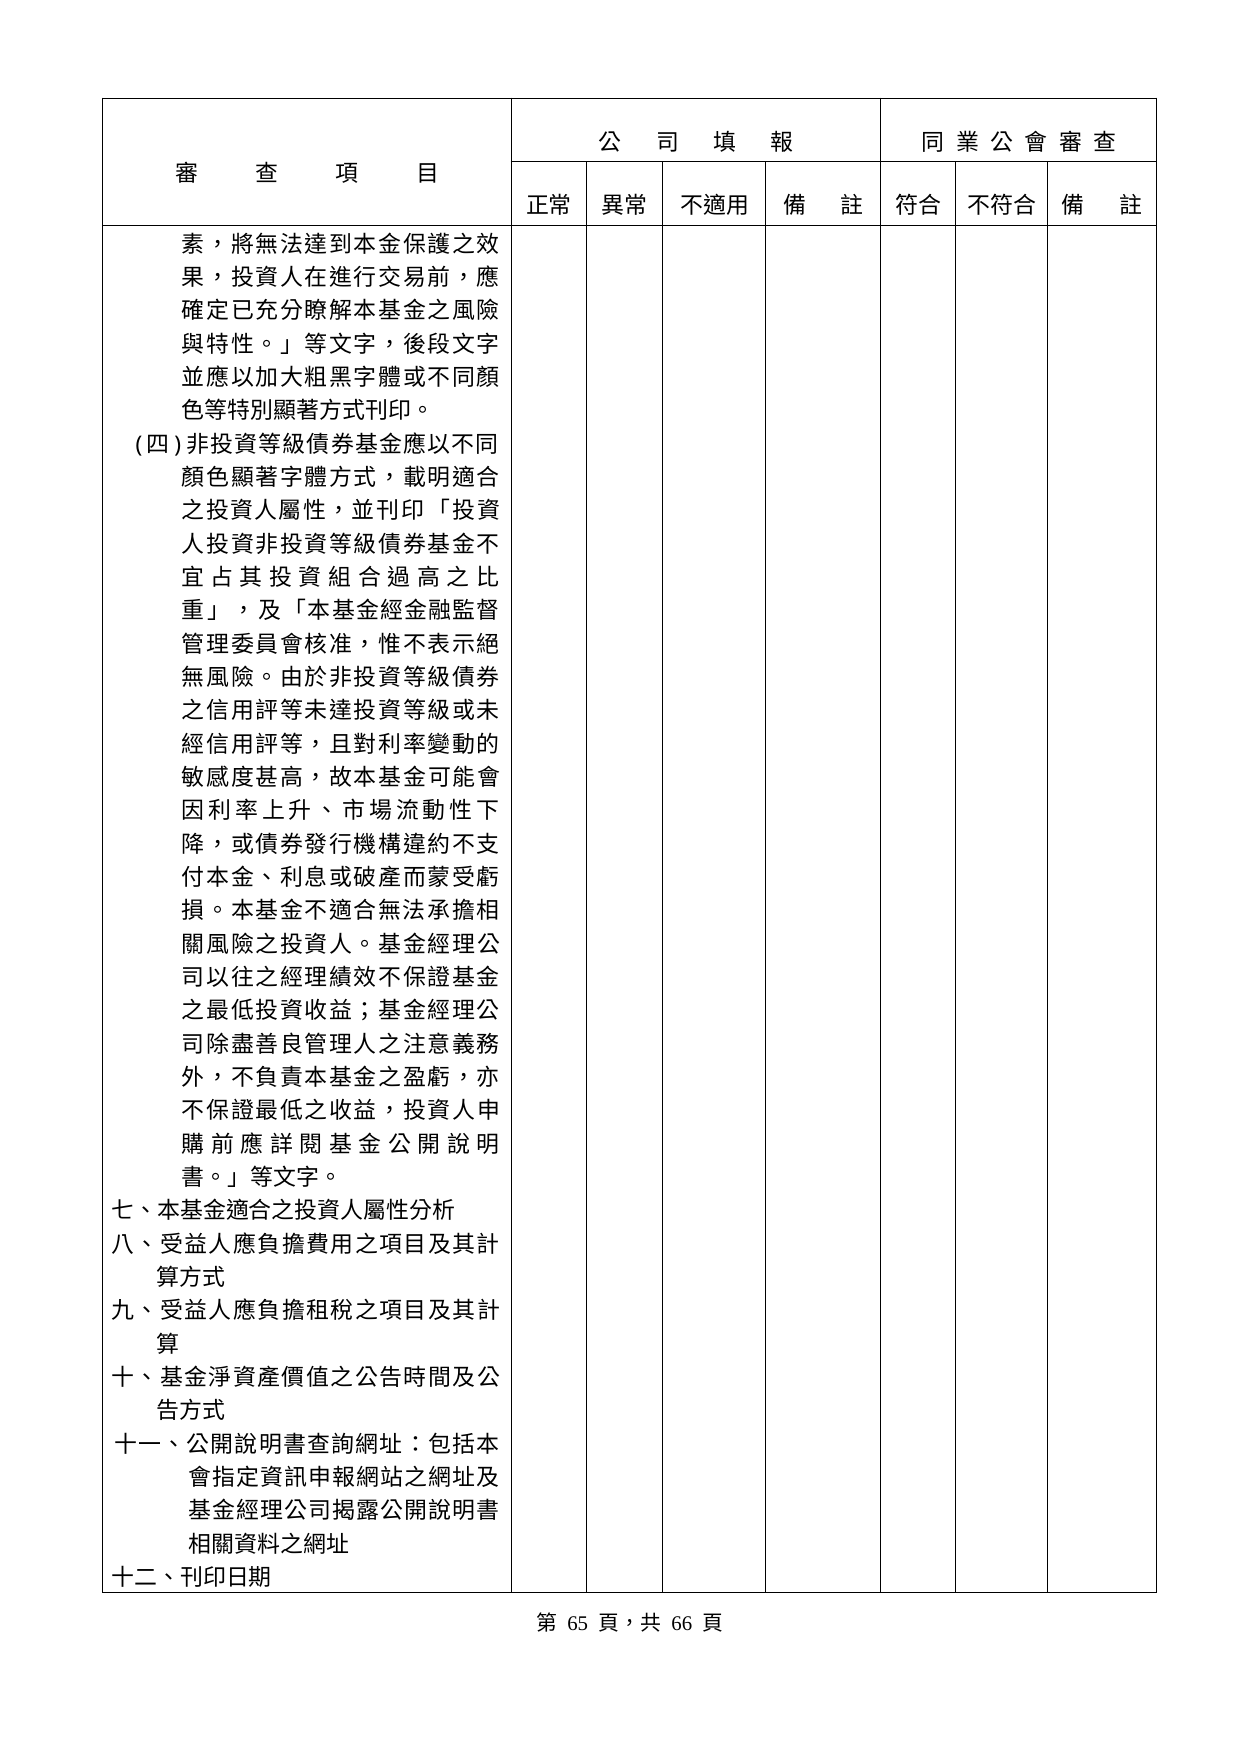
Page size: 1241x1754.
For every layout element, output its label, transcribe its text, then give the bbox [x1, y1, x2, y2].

table_cell [587, 226, 662, 1592]
table_header 同 業 公 會 審 查 [881, 99, 1156, 161]
table_cell [663, 226, 765, 1592]
table_cell 正常 [512, 162, 586, 224]
table_header 公 司 填 報 [512, 99, 880, 161]
table_cell 不適用 [663, 162, 765, 224]
table_header 審 查 項 目 [103, 99, 511, 224]
table_cell [512, 226, 586, 1592]
table_cell 素，將無法達到本金保護之效果，投資人在進行交易前，應確定已充分瞭解本基金之風險與特性。」等文字，後段文字並應以加大粗黑字體或不同顏色等特別顯著方式刊印。 (四)非投資等級債券基金應以不同顏色顯著字體方式，載明適合之投資人屬性，並刊印「投資人投資非投資等級債券基金不宜占其投資組合過高之比重」，及「本基金經金融監督管理委員會核准，惟不表示絕無風險。由於非投資等級債券之信用評等未達投資等級或未經信用評等，且對利率變動的敏感度甚高，故本基金可能會因利率上升、市場流動性下降，或債券發行機構違約不支付本金、利息或破產而蒙受虧損。本基金不適合無法承擔相關風險之投資人。基金經理公司以往之經理績效不保證基金之最低投資收益；基金經理公司除盡善良管理人之注意義務外，不負責本基金之盈虧，亦不保證最低之收益，投資人申購前應詳閱基金公開說明書。」等文字。 七、本基金適合之投資人屬性分析 八、受益人應負擔費用之項目及其計算方式 九、受益人應負擔租稅之項目及其計算 十、基金淨資產價值之公告時間及公告方式 十一、公開說明書查詢網址：包括本會指定資訊申報網站之網址及基金經理公司揭露公開說明書相關資料之網址 十二、刊印日期 [103, 226, 511, 1592]
table_cell [1048, 226, 1156, 1592]
table_cell [766, 226, 880, 1592]
table_cell [881, 226, 955, 1592]
table_cell 符合 [881, 162, 955, 224]
table_cell 不符合 [956, 162, 1047, 224]
table_cell [956, 226, 1047, 1592]
table_cell 備 註 [766, 162, 880, 224]
table_cell 備 註 [1048, 162, 1156, 224]
table_cell 異常 [587, 162, 662, 224]
